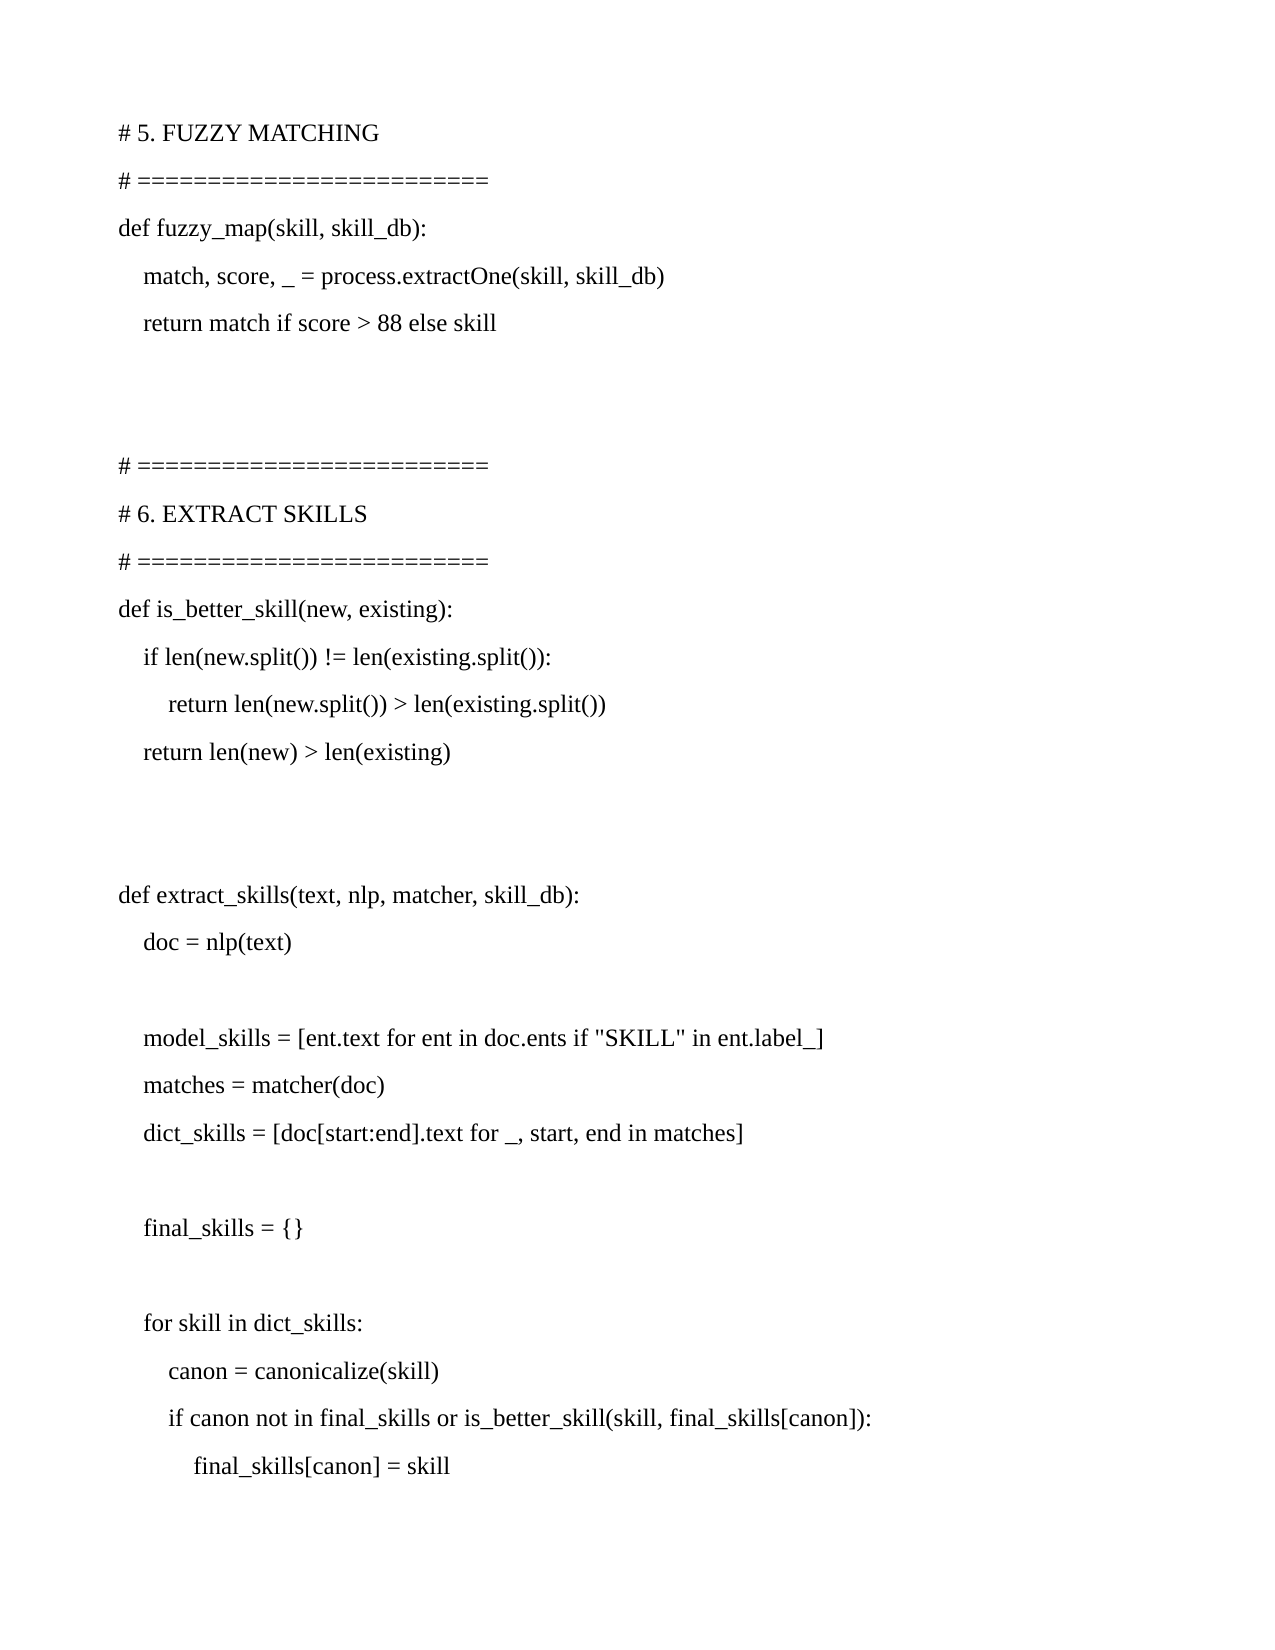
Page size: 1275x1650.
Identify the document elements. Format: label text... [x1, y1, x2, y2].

text return match if score > 88 else skill [118, 308, 1157, 337]
text match, score, _ = process.extractOne(skill, skill_db) [118, 261, 1157, 290]
text if canon not in final_skills or is_better_skill(skill, final_skills[canon]): [118, 1403, 1157, 1432]
text def is_better_skill(new, existing): [118, 594, 1157, 623]
text return len(new.split()) > len(existing.split()) [118, 689, 1157, 718]
text def extract_skills(text, nlp, matcher, skill_db): [118, 880, 1157, 908]
text # ========================= [118, 547, 1157, 575]
text def fuzzy_map(skill, skill_db): [118, 213, 1157, 242]
text doc = nlp(text) [118, 927, 1157, 956]
text # 5. FUZZY MATCHING [118, 118, 1157, 147]
text model_skills = [ent.text for ent in doc.ents if "SKILL" in ent.label_] [118, 1023, 1157, 1051]
text matches = matcher(doc) [118, 1070, 1157, 1099]
text final_skills = {} [118, 1213, 1157, 1242]
text # ========================= [118, 166, 1157, 194]
text dict_skills = [doc[start:end].text for _, start, end in matches] [118, 1118, 1157, 1147]
text return len(new) > len(existing) [118, 737, 1157, 766]
text # ========================= [118, 451, 1157, 480]
text canon = canonicalize(skill) [118, 1356, 1157, 1384]
text # 6. EXTRACT SKILLS [118, 499, 1157, 528]
text final_skills[canon] = skill [118, 1451, 1157, 1480]
text if len(new.split()) != len(existing.split()): [118, 642, 1157, 671]
text for skill in dict_skills: [118, 1308, 1157, 1337]
